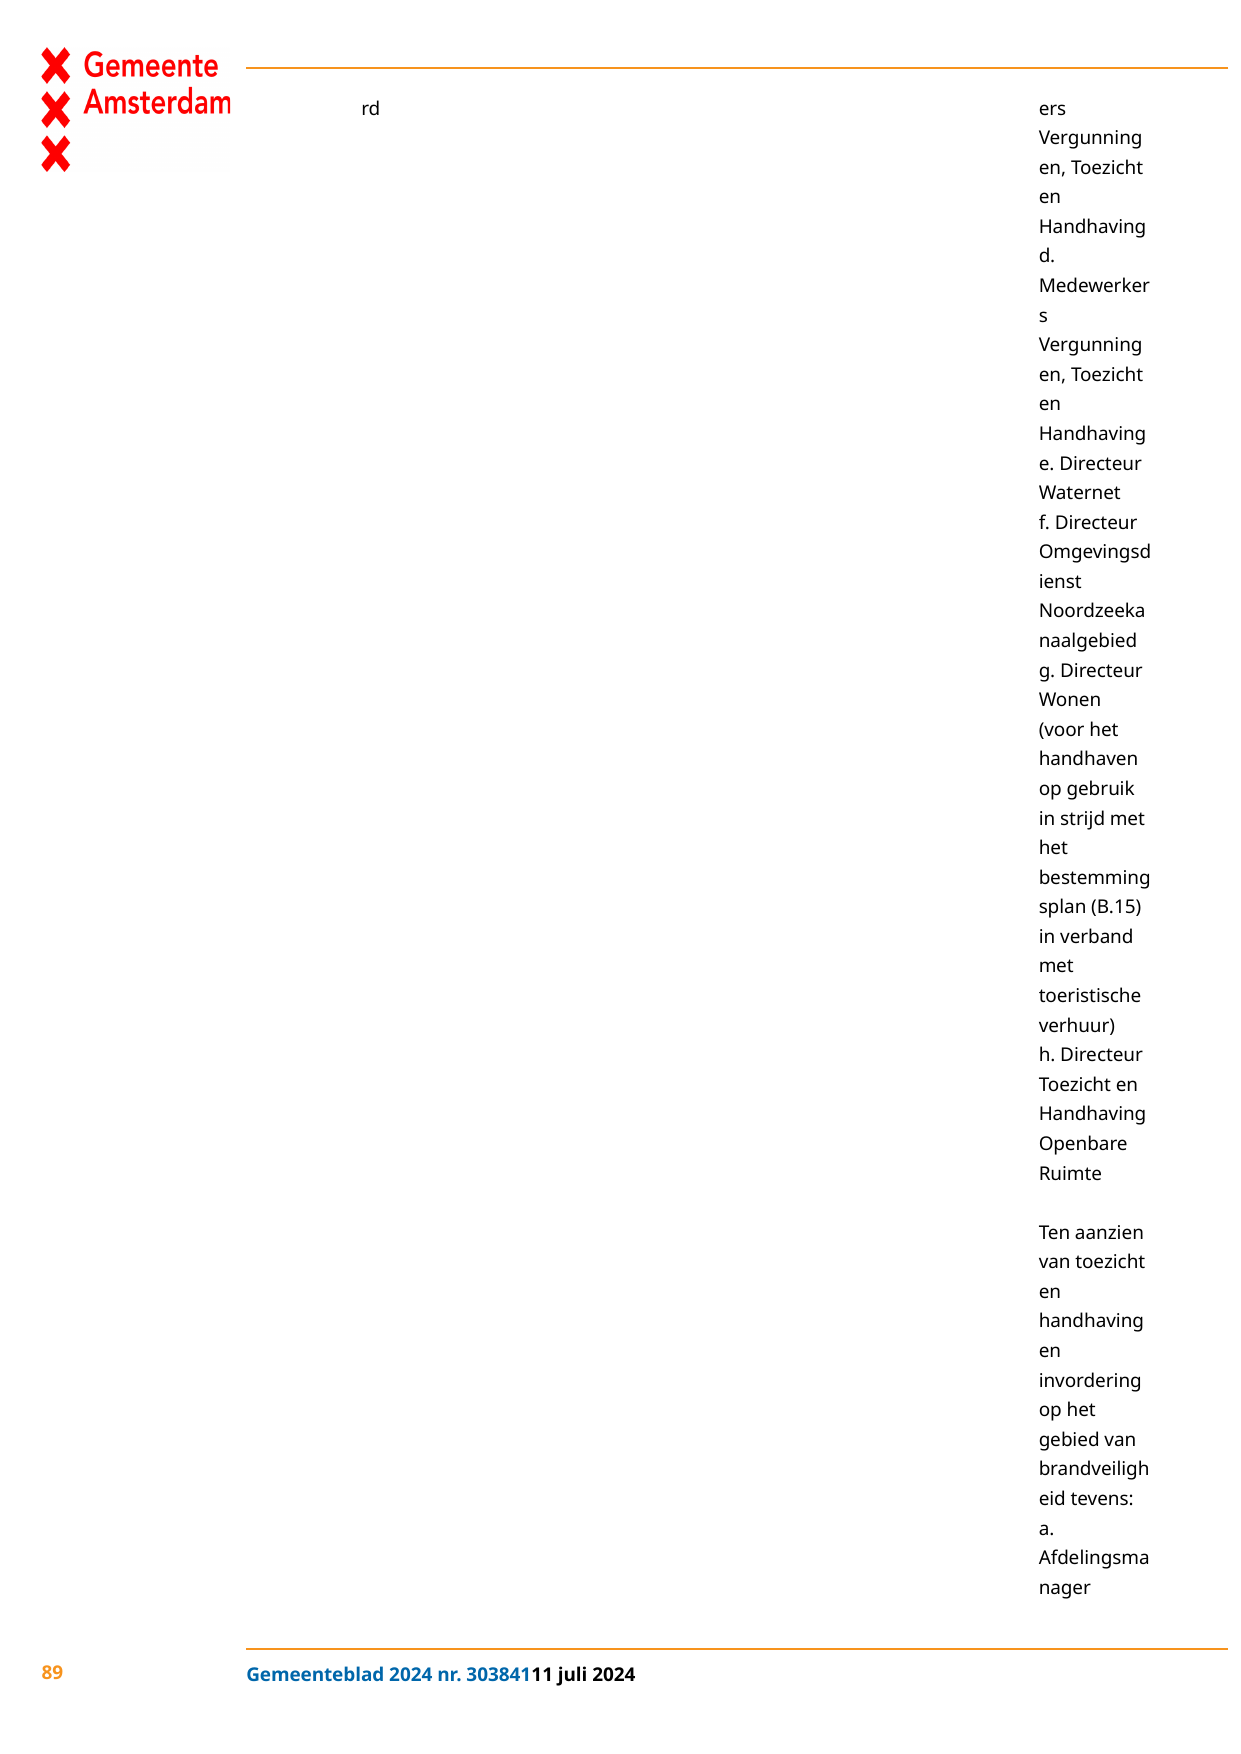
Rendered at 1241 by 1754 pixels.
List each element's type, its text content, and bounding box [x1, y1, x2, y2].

table_cell [926, 95, 1038, 1600]
picture [41, 47, 231, 172]
table_cell [474, 95, 587, 1600]
table_cell rd [361, 95, 474, 1600]
table_cell [587, 95, 700, 1600]
table_cell [248, 95, 361, 1600]
table_cell [813, 95, 926, 1600]
table_cell ers Vergunningen, Toezicht en Handhaving d. Medewerkers Vergunningen, Toezicht en Handhaving e. Directeur Waternet f. Directeur Omgevingsdienst Noordzeekanaalgebied g. Directeur Wonen (voor het handhaven op gebruik in strijd met het bestemmingsplan (B.15) in verband met toeristische verhuur) h. Directeur Toezicht en Handhaving Openbare Ruimte Ten aanzien van toezicht en handhaving en invordering op het gebied van brandveiligheid tevens: a. Afdelingsmanager [1039, 95, 1152, 1600]
table_cell [700, 95, 813, 1600]
